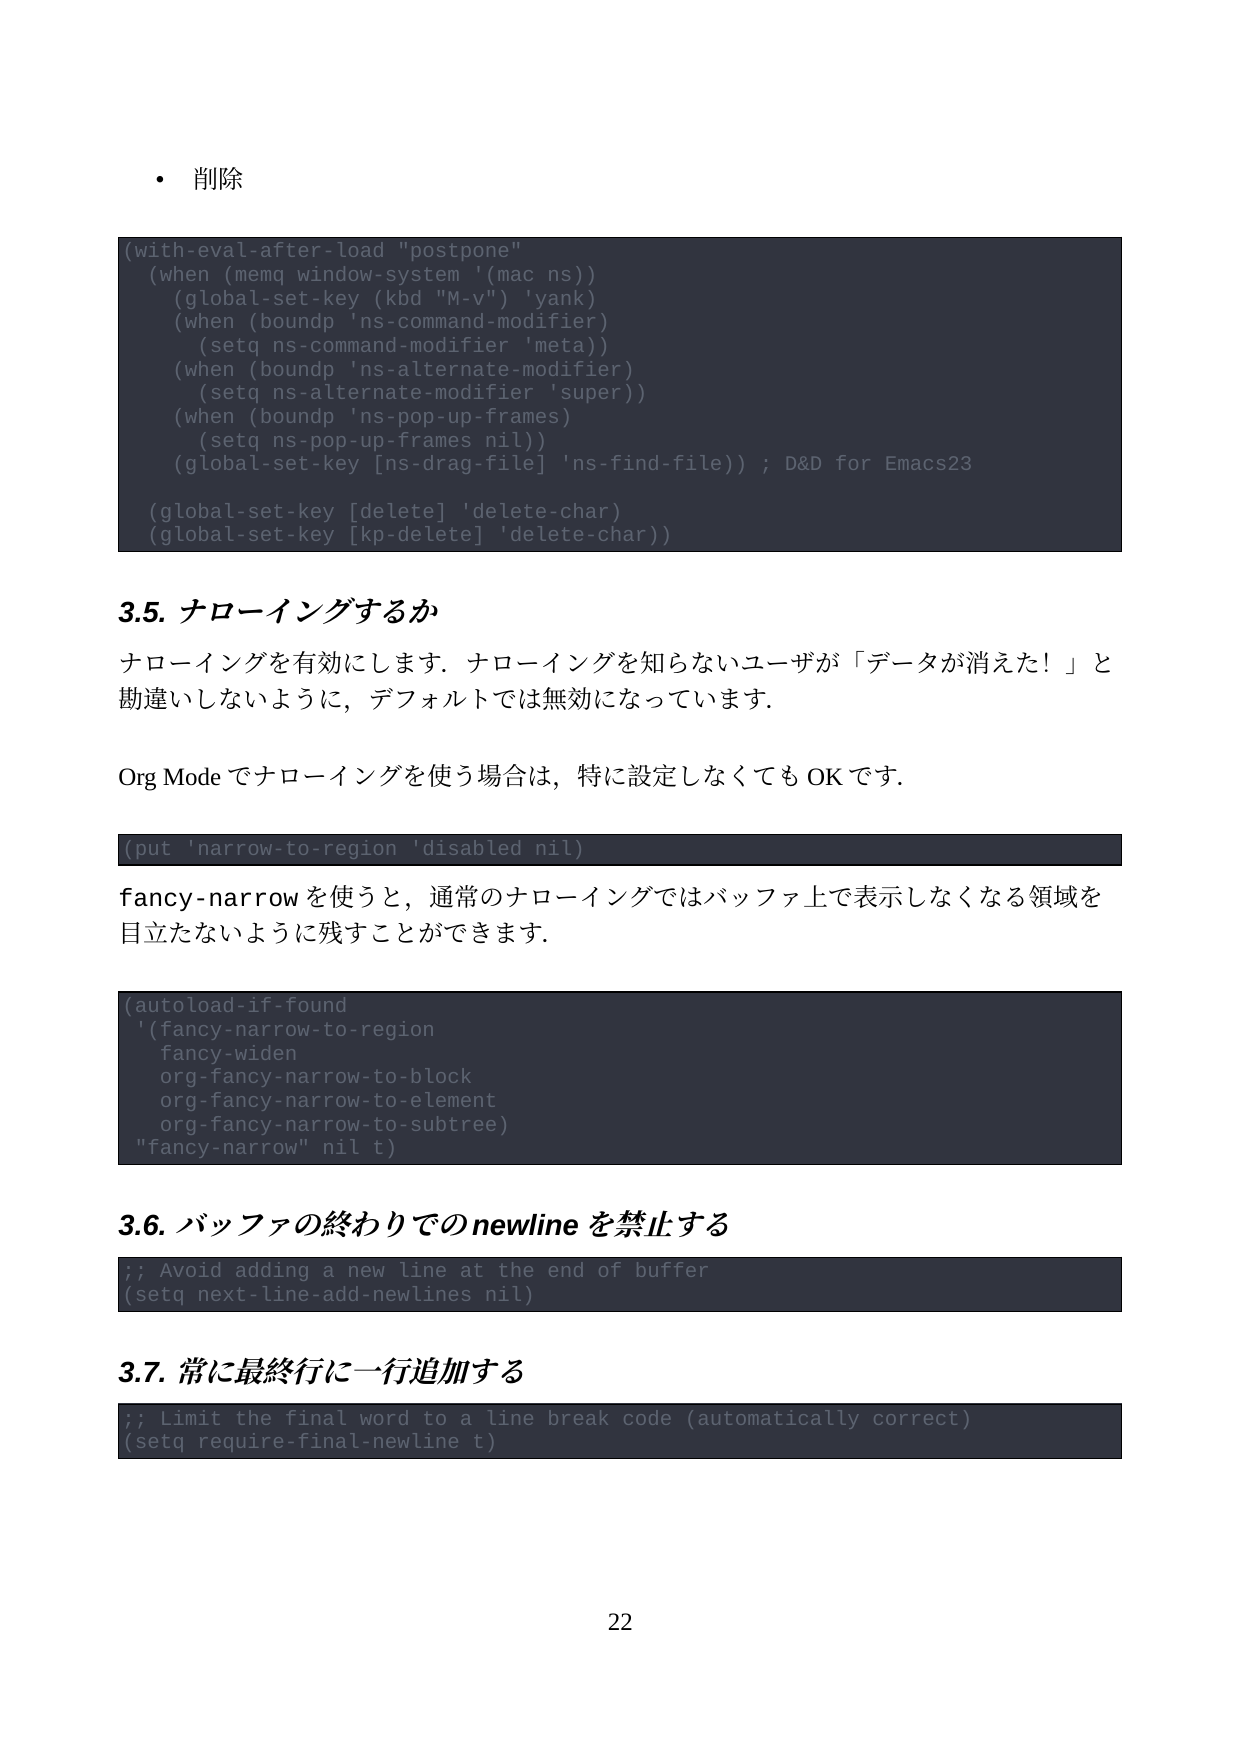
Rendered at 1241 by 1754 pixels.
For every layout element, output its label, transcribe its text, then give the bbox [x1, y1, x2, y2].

text fancy-narrow を使うと，通常のナローイングではバッファ上で表示しなくなる領域を目立たないように残すことができます． [118, 878, 1122, 979]
text (with-eval-after-load "postpone" [119, 238, 1121, 260]
text (when (boundp 'ns-alternate-modifier) [119, 355, 1121, 378]
text (global-set-key [delete] 'delete-char) [119, 497, 1121, 520]
text ;; Limit the final word to a line break code (automatically correct) [119, 1405, 1121, 1427]
text (global-set-key [ns-drag-file] 'ns-find-file)) ; D&D for Emacs23 [119, 449, 1121, 473]
text (global-set-key (kbd "M-v") 'yank) [119, 284, 1121, 307]
text fancy-widen [119, 1039, 1121, 1062]
text '(fancy-narrow-to-region [119, 1015, 1121, 1039]
subtitle バッファの終わりでのnewlineを禁止する [118, 1202, 1122, 1244]
text (setq ns-pop-up-frames nil)) [119, 426, 1121, 449]
text "fancy-narrow" nil t) [119, 1133, 1121, 1164]
text (setq next-line-add-newlines nil) [119, 1280, 1121, 1311]
subtitle 常に最終行に一行追加する [118, 1349, 1122, 1391]
text org-fancy-narrow-to-element [119, 1086, 1121, 1109]
text (setq ns-command-modifier 'meta)) [119, 331, 1121, 355]
text (when (boundp 'ns-command-modifier) [119, 307, 1121, 331]
list 削除 [156, 159, 1122, 224]
text (when (boundp 'ns-pop-up-frames) [119, 402, 1121, 426]
text (autoload-if-found [119, 993, 1121, 1015]
text (setq ns-alternate-modifier 'super)) [119, 378, 1121, 402]
text org-fancy-narrow-to-subtree) [119, 1109, 1121, 1133]
text ナローイングを有効にします．ナローイングを知らないユーザが「データが消えた！」と勘違いしないように，デフォルトでは無効になっています． [118, 644, 1122, 744]
text ;; Avoid adding a new line at the end of buffer [119, 1258, 1121, 1280]
text Org Mode でナローイングを使う場合は，特に設定しなくてもOKです． [118, 757, 1122, 821]
text (put 'narrow-to-region 'disabled nil) [119, 835, 1121, 864]
text (setq require-final-newline t) [119, 1427, 1121, 1458]
text org-fancy-narrow-to-block [119, 1062, 1121, 1086]
text (global-set-key [kp-delete] 'delete-char)) [119, 520, 1121, 551]
subtitle ナローイングするか [118, 589, 1122, 631]
text (when (memq window-system '(mac ns)) [119, 260, 1121, 284]
list [156, 118, 1122, 147]
